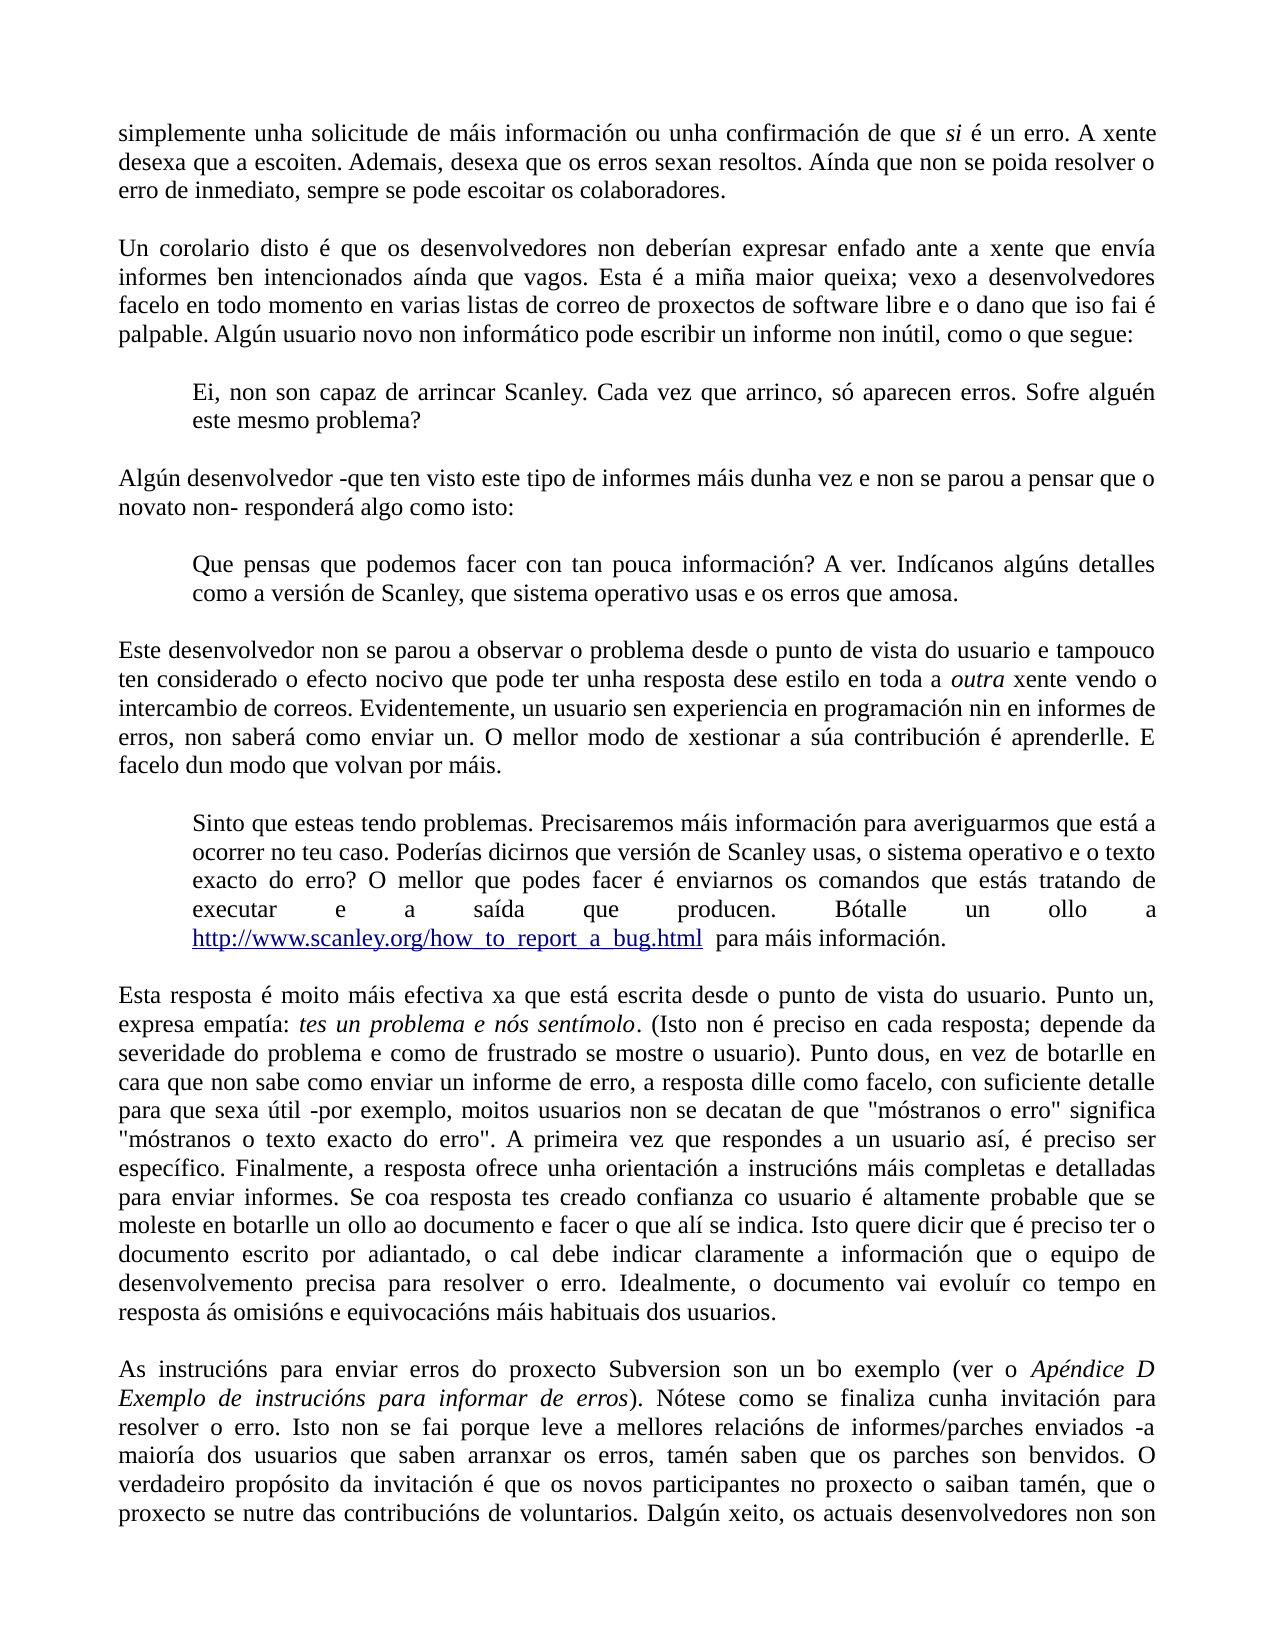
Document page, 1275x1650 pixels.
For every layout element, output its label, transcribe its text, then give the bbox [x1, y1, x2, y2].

text Algún desenvolvedor -que ten visto este tipo de informes máis dunha vez e non se parou a pensar que o novato non- responderá algo como isto: [118, 463, 1157, 521]
text Este desenvolvedor non se parou a observar o problema desde o punto de vista do usuario e tampouco ten considerado o efecto nocivo que pode ter unha resposta dese estilo en toda a outra xente vendo o intercambio de correos. Evidentemente, un usuario sen experiencia en programación nin en informes de erros, non saberá como enviar un. O mellor modo de xestionar a súa contribución é aprenderlle. E facelo dun modo que volvan por máis. [118, 636, 1157, 779]
text Un corolario disto é que os desenvolvedores non deberían expresar enfado ante a xente que envía informes ben intencionados aínda que vagos. Esta é a miña maior queixa; vexo a desenvolvedores facelo en todo momento en varias listas de correo de proxectos de software libre e o dano que iso fai é palpable. Algún usuario novo non informático pode escribir un informe non inútil, como o que segue: [118, 233, 1157, 348]
text Sinto que esteas tendo problemas. Precisaremos máis información para averiguarmos que está a ocorrer no teu caso. Poderías dicirnos que versión de Scanley usas, o sistema operativo e o texto exacto do erro? O mellor que podes facer é enviarnos os comandos que estás tratando de executar e a saída que producen. Bótalle un ollo a http://www.scanley.org/how_to_report_a_bug.html para máis información. [192, 808, 1157, 952]
text Que pensas que podemos facer con tan pouca información? A ver. Indícanos algúns detalles como a versión de Scanley, que sistema operativo usas e os erros que amosa. [192, 549, 1157, 607]
text Ei, non son capaz de arrincar Scanley. Cada vez que arrinco, só aparecen erros. Sofre alguén este mesmo problema? [192, 377, 1157, 434]
text simplemente unha solicitude de máis información ou unha confirmación de que si é un erro. A xente desexa que a escoiten. Ademais, desexa que os erros sexan resoltos. Aínda que non se poida resolver o erro de inmediato, sempre se pode escoitar os colaboradores. [118, 118, 1157, 204]
text As instrucións para enviar erros do proxecto Subversion son un bo exemplo (ver o Apéndice D Exemplo de instrucións para informar de erros). Nótese como se finaliza cunha invitación para resolver o erro. Isto non se fai porque leve a mellores relacións de informes/parches enviados -a maioría dos usuarios que saben arranxar os erros, tamén saben que os parches son benvidos. O verdadeiro propósito da invitación é que os novos participantes no proxecto o saiban tamén, que o proxecto se nutre das contribucións de voluntarios. Dalgún xeito, os actuais desenvolvedores non son [118, 1354, 1157, 1527]
text Esta resposta é moito máis efectiva xa que está escrita desde o punto de vista do usuario. Punto un, expresa empatía: tes un problema e nós sentímolo. (Isto non é preciso en cada resposta; depende da severidade do problema e como de frustrado se mostre o usuario). Punto dous, en vez de botarlle en cara que non sabe como enviar un informe de erro, a resposta dille como facelo, con suficiente detalle para que sexa útil -por exemplo, moitos usuarios non se decatan de que "móstranos o erro" significa "móstranos o texto exacto do erro". A primeira vez que respondes a un usuario así, é preciso ser específico. Finalmente, a resposta ofrece unha orientación a instrucións máis completas e detalladas para enviar informes. Se coa resposta tes creado confianza co usuario é altamente probable que se moleste en botarlle un ollo ao documento e facer o que alí se indica. Isto quere dicir que é preciso ter o documento escrito por adiantado, o cal debe indicar claramente a información que o equipo de desenvolvemento precisa para resolver o erro. Idealmente, o documento vai evoluír co tempo en resposta ás omisións e equivocacións máis habituais dos usuarios. [118, 981, 1157, 1326]
